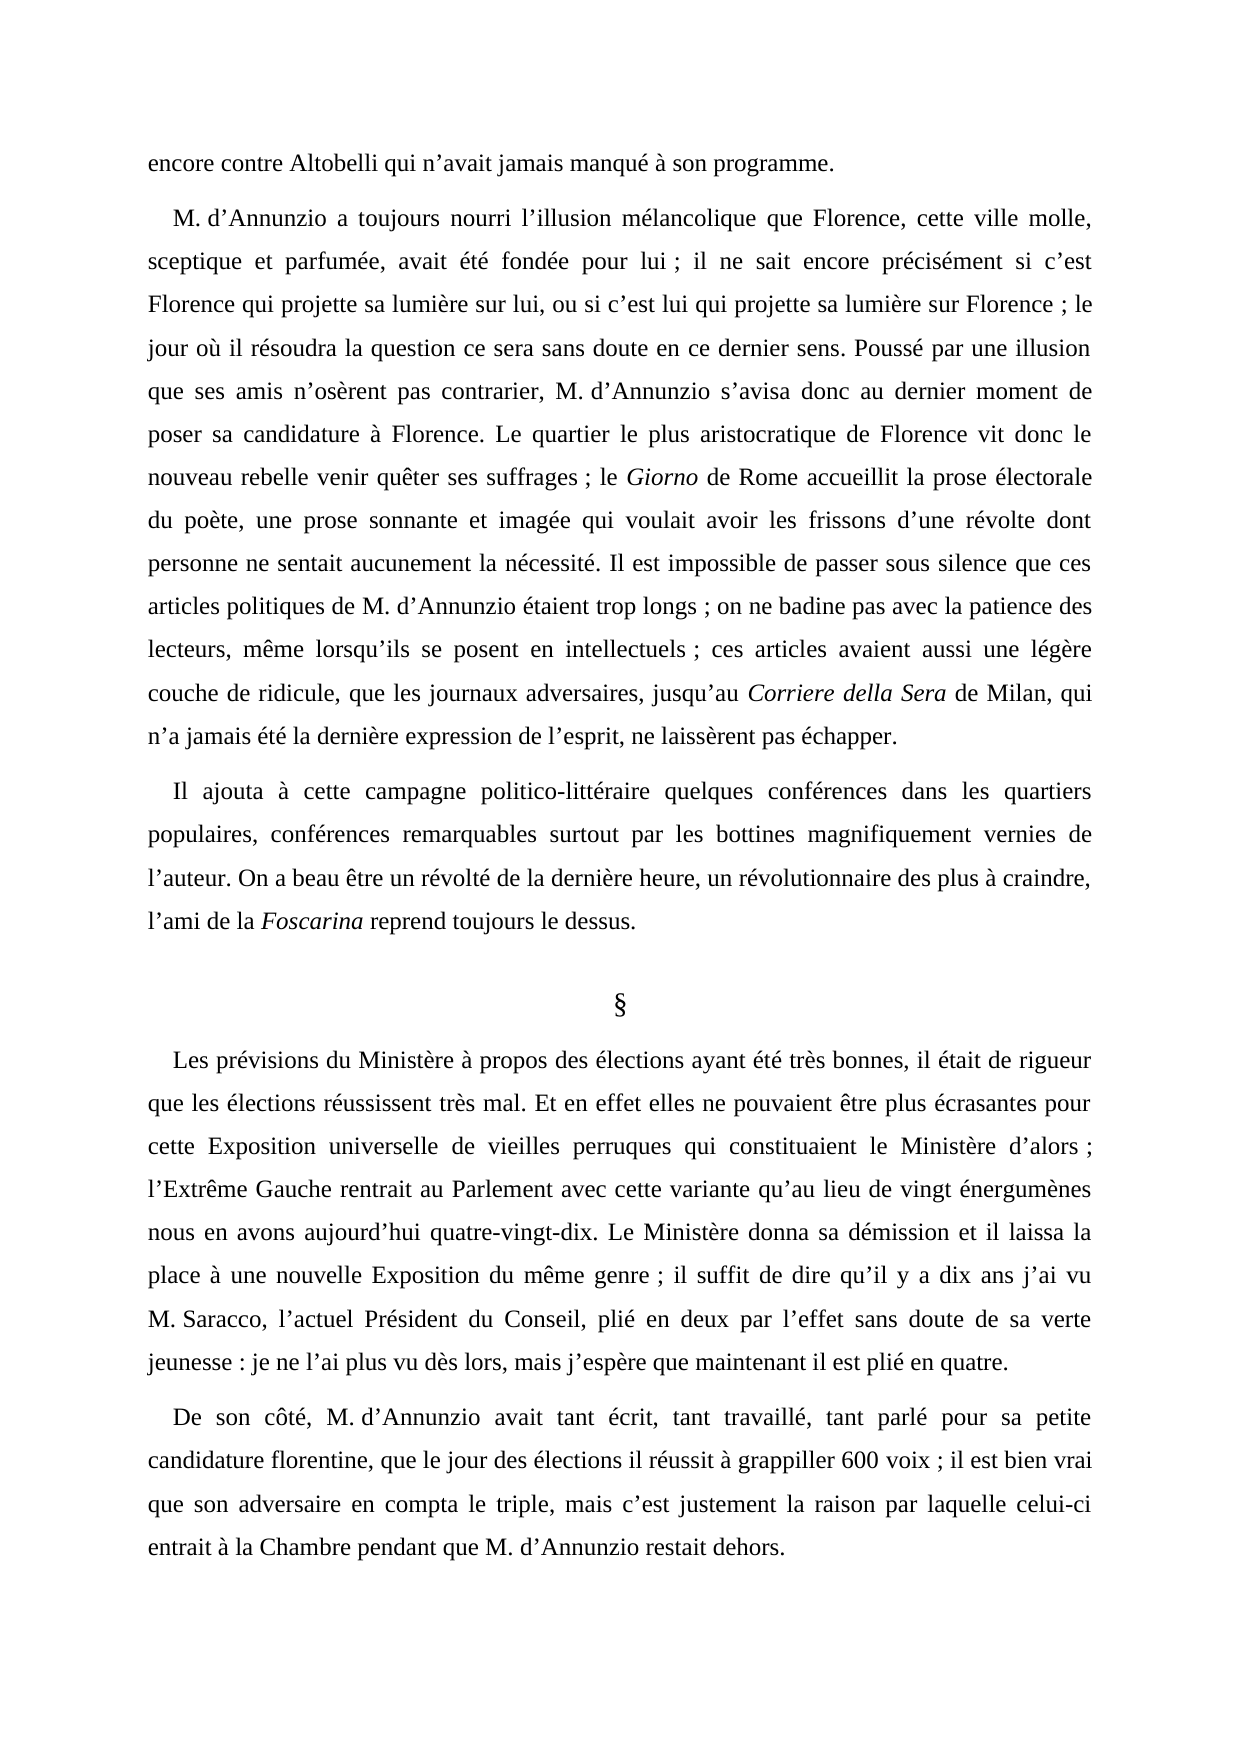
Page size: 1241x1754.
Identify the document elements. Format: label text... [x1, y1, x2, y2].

text De son côté, M. d’Annunzio avait tant écrit, tant travaillé, tant parlé pour sa petite candidature florentine, que le jour des élections il réussit à grappiller 600 voix ; il est bien vrai que son adversaire en compta le triple, mais c’est justement la raison par laquelle celui-ci entrait à la Chambre pendant que M. d’Annunzio restait dehors. [148, 1402, 1093, 1561]
text Les prévisions du Ministère à propos des élections ayant été très bonnes, il était de rigueur que les élections réussissent très mal. Et en effet elles ne pouvaient être plus écrasantes pour cette Exposition universelle de vieilles perruques qui constituaient le Ministère d’alors ; l’Extrême Gauche rentrait au Parlement avec cette variante qu’au lieu de vingt énergumènes nous en avons aujourd’hui quatre-vingt-dix. Le Ministère donna sa démission et il laissa la place à une nouvelle Exposition du même genre ; il suffit de dire qu’il y a dix ans j’ai vu M. Saracco, l’actuel Président du Conseil, plié en deux par l’effet sans doute de sa verte jeunesse : je ne l’ai plus vu dès lors, mais j’espère que maintenant il est plié en quatre. [148, 1045, 1093, 1376]
text Il ajouta à cette campagne politico-littéraire quelques conférences dans les quartiers populaires, conférences remarquables surtout par les bottines magnifiquement vernies de l’auteur. On a beau être un révolté de la dernière heure, un révolutionnaire des plus à craindre, l’ami de la Foscarina reprend toujours le dessus. [148, 776, 1093, 934]
text encore contre Altobelli qui n’avait jamais manqué à son programme. [148, 148, 1093, 176]
text M. d’Annunzio a toujours nourri l’illusion mélancolique que Florence, cette ville molle, sceptique et parfumée, avait été fondée pour lui ; il ne sait encore précisément si c’est Florence qui projette sa lumière sur lui, ou si c’est lui qui projette sa lumière sur Florence ; le jour où il résoudra la question ce sera sans doute en ce dernier sens. Poussé par une illusion que ses amis n’osèrent pas contrarier, M. d’Annunzio s’avisa donc au dernier moment de poser sa candidature à Florence. Le quartier le plus aristocratique de Florence vit donc le nouveau rebelle venir quêter ses suffrages ; le Giorno de Rome accueillit la prose électorale du poète, une prose sonnante et imagée qui voulait avoir les frissons d’une révolte dont personne ne sentait aucunement la nécessité. Il est impossible de passer sous silence que ces articles politiques de M. d’Annunzio étaient trop longs ; on ne badine pas avec la patience des lecteurs, même lorsqu’ils se posent en intellectuels ; ces articles avaient aussi une légère couche de ridicule, que les journaux adversaires, jusqu’au Corriere della Sera de Milan, qui n’a jamais été la dernière expression de l’esprit, ne laissèrent pas échapper. [148, 203, 1093, 749]
text § [148, 986, 1093, 1020]
